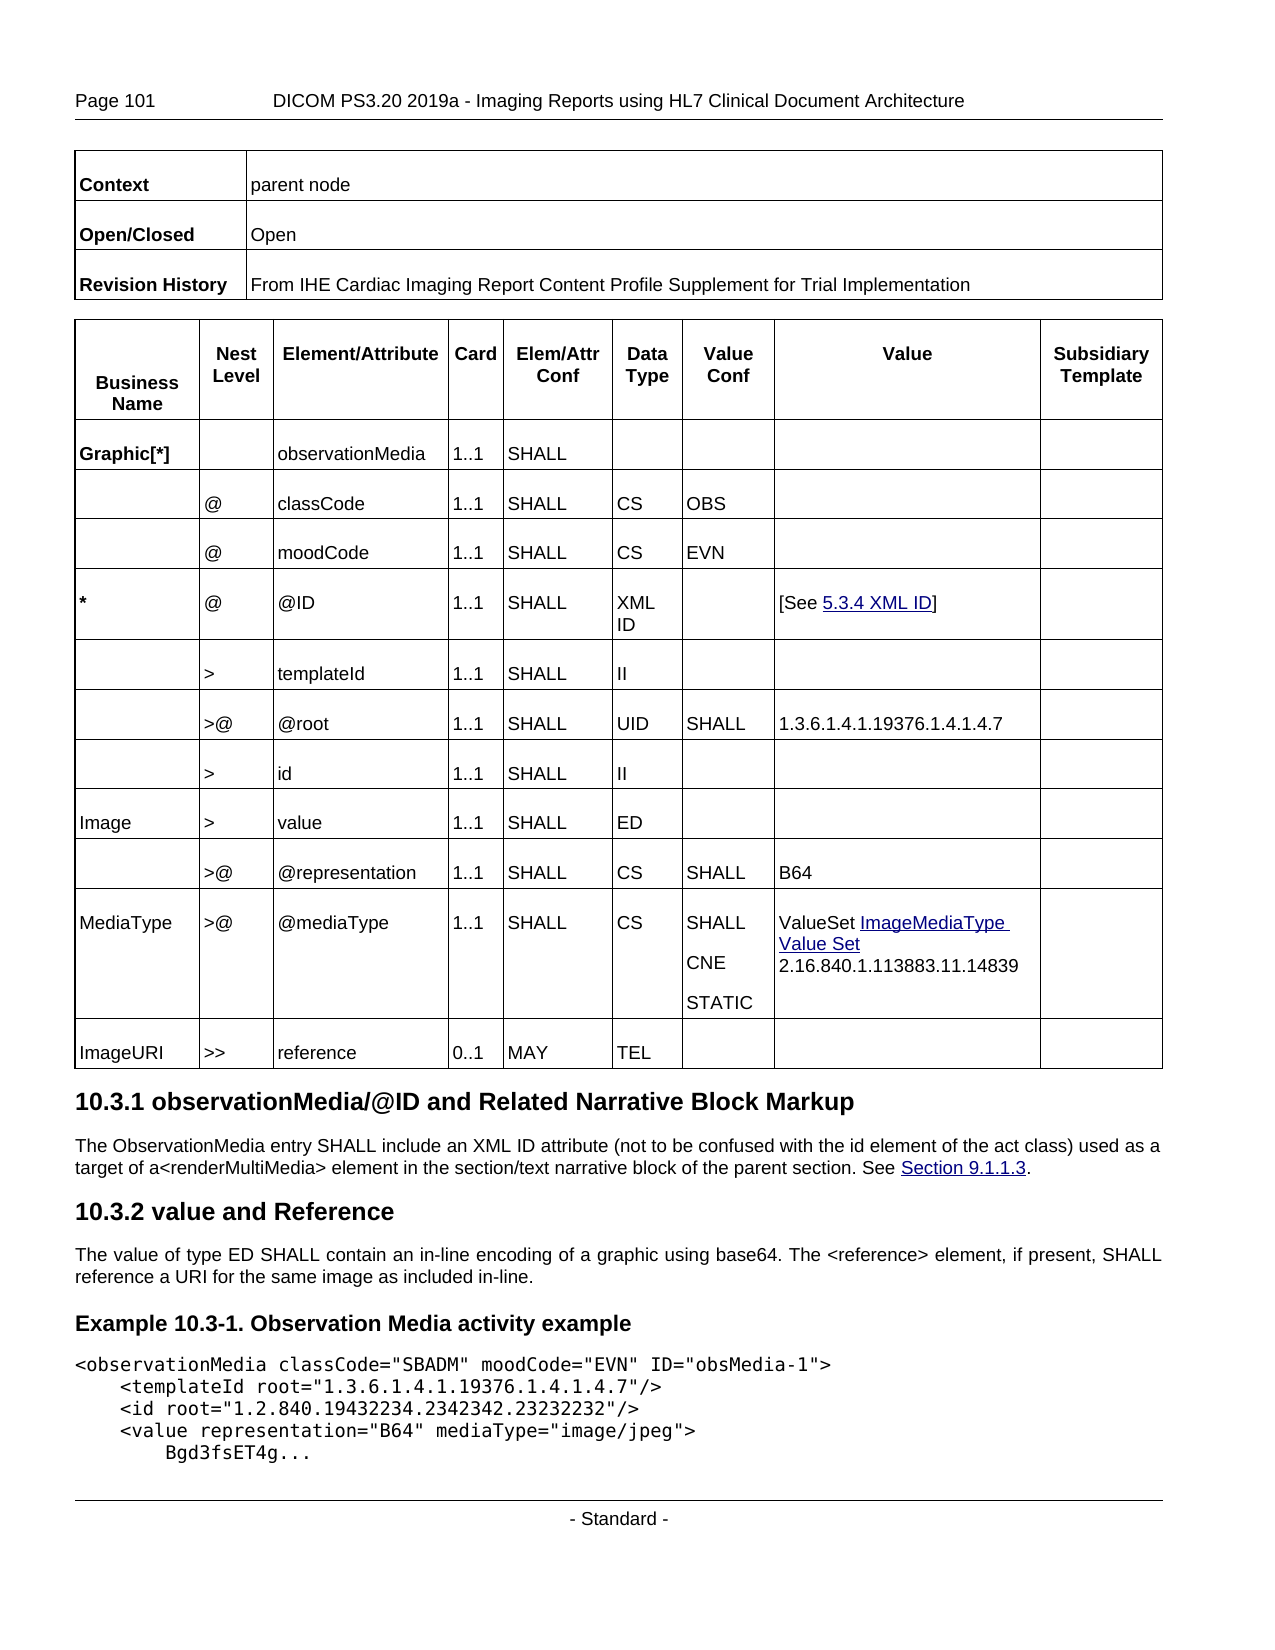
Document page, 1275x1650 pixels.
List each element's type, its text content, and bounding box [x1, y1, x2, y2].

table_cell Image [76, 789, 199, 838]
table_cell 1..1 [449, 789, 503, 838]
table_cell [1041, 420, 1162, 468]
table_cell [200, 420, 273, 468]
table_cell CS [613, 889, 682, 1018]
table_cell id [274, 740, 448, 788]
table_cell SHALL [683, 839, 774, 888]
table_cell [1041, 1019, 1162, 1068]
table_cell [76, 519, 199, 568]
table_cell SHALL [504, 740, 612, 788]
table_cell II [613, 740, 682, 788]
table_cell MAY [504, 1019, 612, 1068]
table_cell XML ID [613, 569, 682, 639]
table_cell EVN [683, 519, 774, 568]
table_cell * [76, 569, 199, 639]
table_cell TEL [613, 1019, 682, 1068]
table_cell Revision History [76, 250, 246, 299]
table_cell CS [613, 839, 682, 888]
table_cell SHALL [504, 569, 612, 639]
table_cell SHALL [504, 470, 612, 518]
table_cell Open/Closed [76, 201, 246, 249]
table_cell [76, 740, 199, 788]
table_cell 1..1 [449, 690, 503, 738]
text 10.3.1 observationMedia/@ID and Related Narrative Block Markup [75, 1087, 1162, 1116]
table_cell 1..1 [449, 839, 503, 888]
table_cell [76, 690, 199, 738]
table_cell > [200, 640, 273, 689]
table_cell [76, 470, 199, 518]
table_cell 1..1 [449, 569, 503, 639]
table_cell > [200, 740, 273, 788]
table_cell class​Code [274, 470, 448, 518]
table_header Nest Level [200, 320, 273, 419]
table_cell 1..1 [449, 470, 503, 518]
table_cell @ [200, 519, 273, 568]
table_cell @representation [274, 839, 448, 888]
table_cell II [613, 640, 682, 689]
table_cell [775, 519, 1040, 568]
table_header Value Conf [683, 320, 774, 419]
table_cell @root [274, 690, 448, 738]
table_cell SHALL [683, 690, 774, 738]
table_cell [683, 640, 774, 689]
text The value of type ED SHALL contain an in-line encoding of a graphic using base64. The <reference> element, if present, SHALL reference a URI for the same image as included in-line. [75, 1244, 1162, 1287]
table_cell Graphic[*] [76, 420, 199, 468]
table_cell Image​URI [76, 1019, 199, 1068]
table_cell >> [200, 1019, 273, 1068]
table_cell value [274, 789, 448, 838]
table_cell [1041, 519, 1162, 568]
table_cell [1041, 640, 1162, 689]
table_cell [1041, 889, 1162, 1018]
table_cell OBS [683, 470, 774, 518]
table_cell [775, 640, 1040, 689]
table_cell From IHE Cardiac Imaging Report Content Profile Supplement for Trial Implementation [247, 250, 1162, 299]
table_cell 0..1 [449, 1019, 503, 1068]
table_cell > [200, 789, 273, 838]
text Example 10.3-1. Observation Media activity example [75, 1310, 1162, 1336]
table_header Elem/Attr Conf [504, 320, 612, 419]
table_header Data Type [613, 320, 682, 419]
table_cell [775, 1019, 1040, 1068]
table_cell CS [613, 470, 682, 518]
table_cell B64 [775, 839, 1040, 888]
table_cell 1..1 [449, 420, 503, 468]
table_cell >@ [200, 889, 273, 1018]
table_cell [1041, 789, 1162, 838]
table_cell SHALL [504, 789, 612, 838]
table_header Value [775, 320, 1040, 419]
table_cell 1..1 [449, 519, 503, 568]
table_cell ED [613, 789, 682, 838]
table_cell [1041, 740, 1162, 788]
table_cell mood​Code [274, 519, 448, 568]
table_cell SHALL [504, 690, 612, 738]
table_cell SHALL [504, 519, 612, 568]
table_cell @ [200, 470, 273, 518]
table_cell SHALL [504, 889, 612, 1018]
text <observationMedia classCode="SBADM" moodCode="EVN" ID="obsMedia-1"> <templateId root="1.3.6.1.4.1.19376.1.4.1.4.7"/> <id root="1.2.840.19432234.2342342.23232232"/> <value representation="B64" mediaType="image/jpeg"> Bgd3fsET4g... [75, 1354, 1162, 1464]
table_cell [775, 740, 1040, 788]
table_cell [683, 1019, 774, 1068]
table_header Card [449, 320, 503, 419]
table_cell [1041, 470, 1162, 518]
table_cell [775, 470, 1040, 518]
table_cell UID [613, 690, 682, 738]
table_cell SHALL [504, 839, 612, 888]
table_cell Context [76, 151, 246, 200]
table_cell >@ [200, 839, 273, 888]
table_cell [683, 420, 774, 468]
table_cell [See 5.3.4 XML ID] [775, 569, 1040, 639]
table_cell template​Id [274, 640, 448, 689]
table_cell 1.3.6.1.4.1.19376.​1.4.1.4.7 [775, 690, 1040, 738]
table_header Element/​Attribute [274, 320, 448, 419]
table_cell reference [274, 1019, 448, 1068]
table_cell SHALL CNE STATIC [683, 889, 774, 1018]
table_cell Media​Type [76, 889, 199, 1018]
text 10.3.2 value and Reference [75, 1197, 1162, 1226]
table_cell CS [613, 519, 682, 568]
table_cell [683, 789, 774, 838]
table_cell [76, 839, 199, 888]
table_cell >@ [200, 690, 273, 738]
table_cell SHALL [504, 420, 612, 468]
table_header Business Name [76, 320, 199, 419]
table_cell 1..1 [449, 889, 503, 1018]
table_cell [1041, 569, 1162, 639]
table_cell [1041, 690, 1162, 738]
table_cell observation​Media [274, 420, 448, 468]
table_cell @mediaType [274, 889, 448, 1018]
table_cell [1041, 839, 1162, 888]
table_header Subsidiary Template [1041, 320, 1162, 419]
text The ObservationMedia entry SHALL include an XML ID attribute (not to be confused with the id element of the act class) used as a target of a<renderMultiMedia> element in the section/text narrative block of the parent section. See Section 9.1.1.3. [75, 1135, 1162, 1178]
table_cell SHALL [504, 640, 612, 689]
table_cell @ [200, 569, 273, 639]
table_cell [683, 740, 774, 788]
table_cell [775, 420, 1040, 468]
table_cell [683, 569, 774, 639]
table_cell @ID [274, 569, 448, 639]
table_cell [775, 789, 1040, 838]
table_cell [76, 640, 199, 689]
table_cell parent node [247, 151, 1162, 200]
table_cell 1..1 [449, 640, 503, 689]
table_cell ValueSet ImageMediaType Value Set 2.16.840.1.113883.11.14839 [775, 889, 1040, 1018]
table_cell 1..1 [449, 740, 503, 788]
table_cell Open [247, 201, 1162, 249]
table_cell [613, 420, 682, 468]
